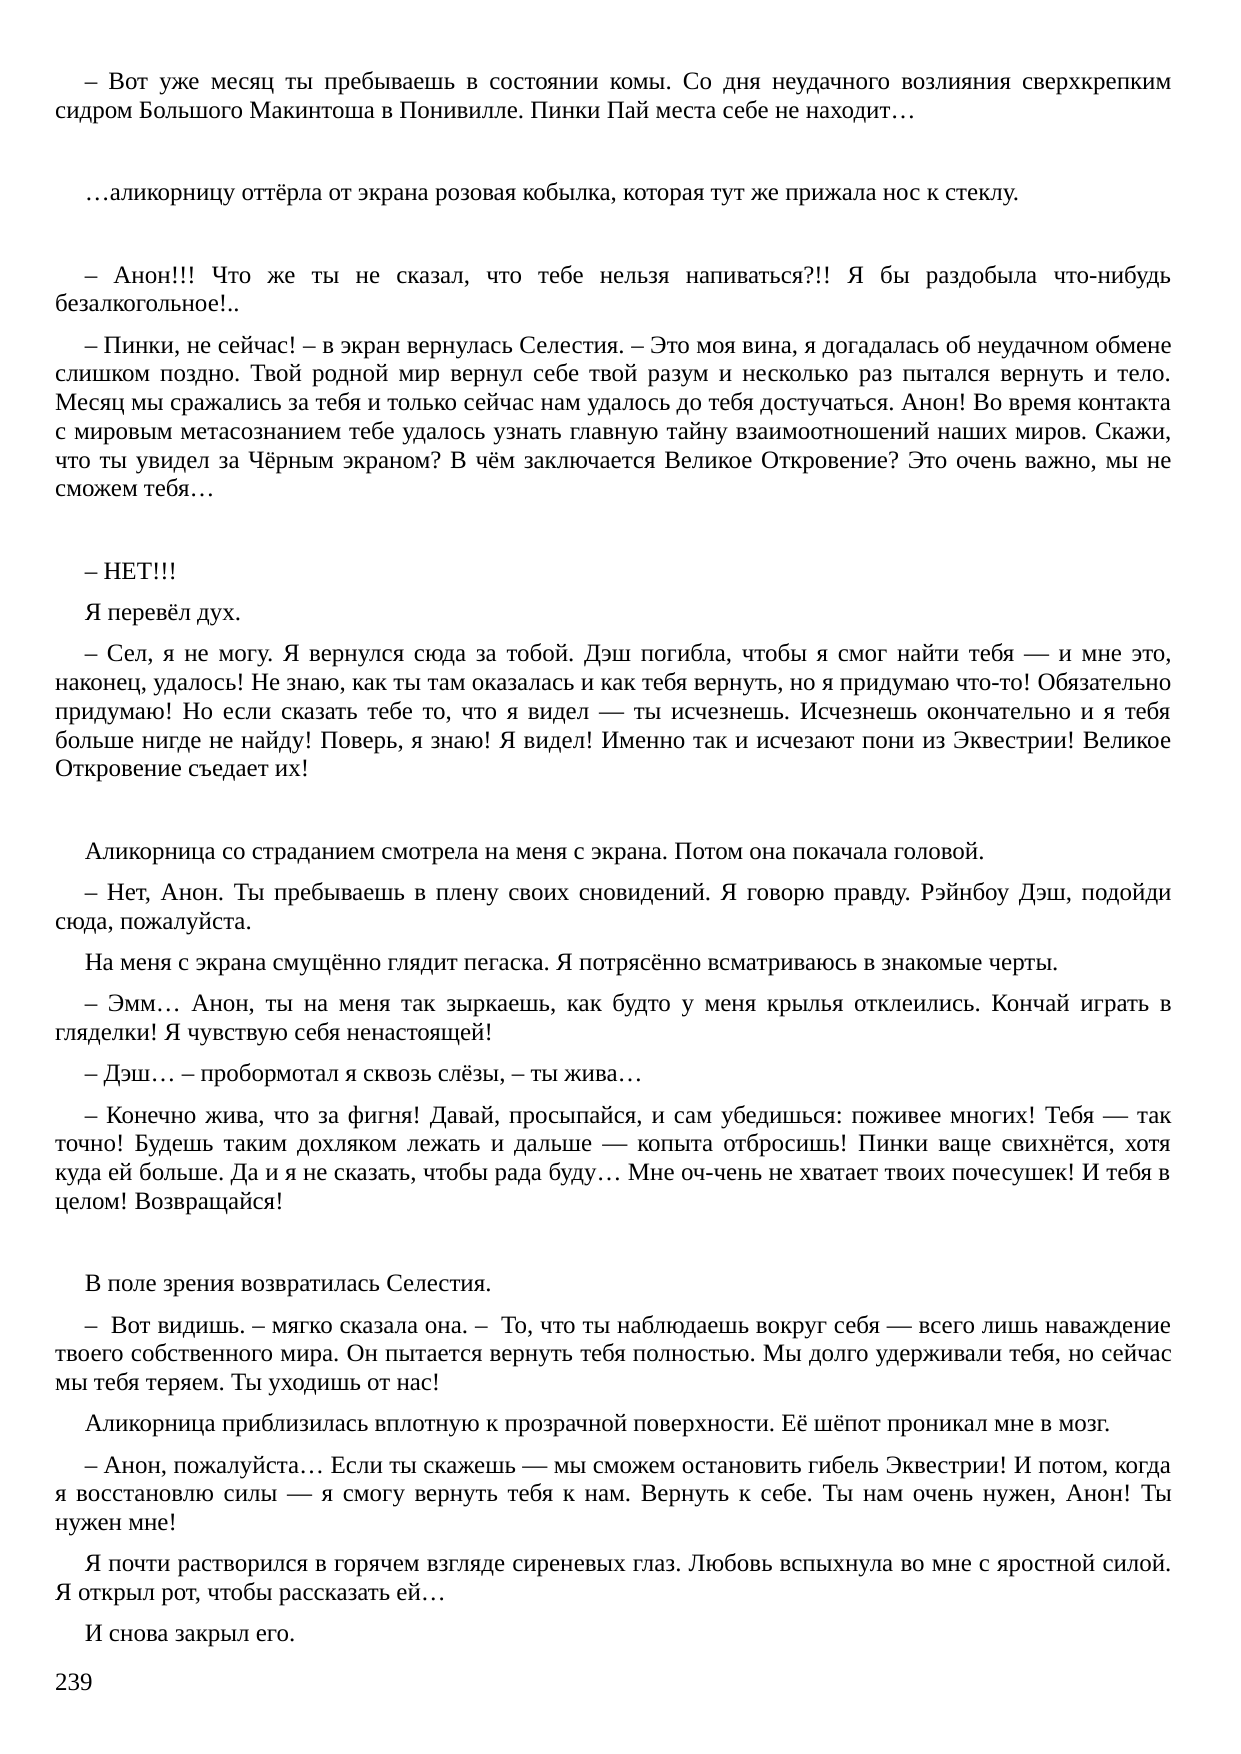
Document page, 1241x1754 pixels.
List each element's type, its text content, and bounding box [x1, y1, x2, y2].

text И снова закрыл его. [55, 1618, 1173, 1647]
text – Анон, пожалуйста… Если ты скажешь — мы сможем остановить гибель Эквестрии! И потом, когда я восстановлю силы — я смогу вернуть тебя к нам. Вернуть к себе. Ты нам очень нужен, Анон! Ты нужен мне! [55, 1450, 1173, 1536]
text – Дэш… – пробормотал я сквозь слёзы, – ты жива… [55, 1058, 1173, 1087]
text – НЕТ!!! [55, 556, 1173, 585]
text – Сел, я не могу. Я вернулся сюда за тобой. Дэш погибла, чтобы я смог найти тебя — и мне это, наконец, удалось! Не знаю, как ты там оказалась и как тебя вернуть, но я придумаю что-то! Обязательно придумаю! Но если сказать тебе то, что я видел — ты исчезнешь. Исчезнешь окончательно и я тебя больше нигде не найду! Поверь, я знаю! Я видел! Именно так и исчезают пони из Эквестрии! Великое Откровение съедает их! [55, 638, 1173, 782]
text – Эмм… Анон, ты на меня так зыркаешь, как будто у меня крылья отклеились. Кончай играть в гляделки! Я чувствую себя ненастоящей! [55, 988, 1173, 1046]
text Аликорница приблизилась вплотную к прозрачной поверхности. Её шёпот проникал мне в мозг. [55, 1408, 1173, 1437]
text На меня с экрана смущённо глядит пегаска. Я потрясённо всматриваюсь в знакомые черты. [55, 947, 1173, 976]
text – Вот видишь. – мягко сказала она. – То, что ты наблюдаешь вокруг себя — всего лишь наваждение твоего собственного мира. Он пытается вернуть тебя полностью. Мы долго удерживали тебя, но сейчас мы тебя теряем. Ты уходишь от нас! [55, 1310, 1173, 1396]
text Я перевёл дух. [55, 597, 1173, 626]
text – Пинки, не сейчас! – в экран вернулась Селестия. – Это моя вина, я догадалась об неудачном обмене слишком поздно. Твой родной мир вернул себе твой разум и несколько раз пытался вернуть и тело. Месяц мы сражались за тебя и только сейчас нам удалось до тебя достучаться. Анон! Во время контакта с мировым метасознанием тебе удалось узнать главную тайну взаимоотношений наших миров. Скажи, что ты увидел за Чёрным экраном? В чём заключается Великое Откровение? Это очень важно, мы не сможем тебя… [55, 330, 1173, 502]
text …аликорницу оттёрла от экрана розовая кобылка, которая тут же прижала нос к стеклу. [55, 177, 1173, 206]
text Я почти растворился в горячем взгляде сиреневых глаз. Любовь вспыхнула во мне с яростной силой. Я открыл рот, чтобы рассказать ей… [55, 1548, 1173, 1606]
text – Нет, Анон. Ты пребываешь в плену своих сновидений. Я говорю правду. Рэйнбоу Дэш, подойди сюда, пожалуйста. [55, 877, 1173, 935]
text – Анон!!! Что же ты не сказал, что тебе нельзя напиваться?!! Я бы раздобыла что-нибудь безалкогольное!.. [55, 260, 1173, 317]
text – Конечно жива, что за фигня! Давай, просыпайся, и сам убедишься: поживее многих! Тебя — так точно! Будешь таким дохляком лежать и дальше — копыта отбросишь! Пинки ваще свихнётся, хотя куда ей больше. Да и я не сказать, чтобы рада буду… Мне оч-чень не хватает твоих почесушек! И тебя в целом! Возвращайся! [55, 1100, 1173, 1215]
text Аликорница со страданием смотрела на меня с экрана. Потом она покачала головой. [55, 836, 1173, 865]
text В поле зрения возвратилась Селестия. [55, 1268, 1173, 1297]
text – Вот уже месяц ты пребываешь в состоянии комы. Со дня неудачного возлияния сверхкрепким сидром Большого Макинтоша в Понивилле. Пинки Пай места себе не находит… [55, 66, 1173, 123]
